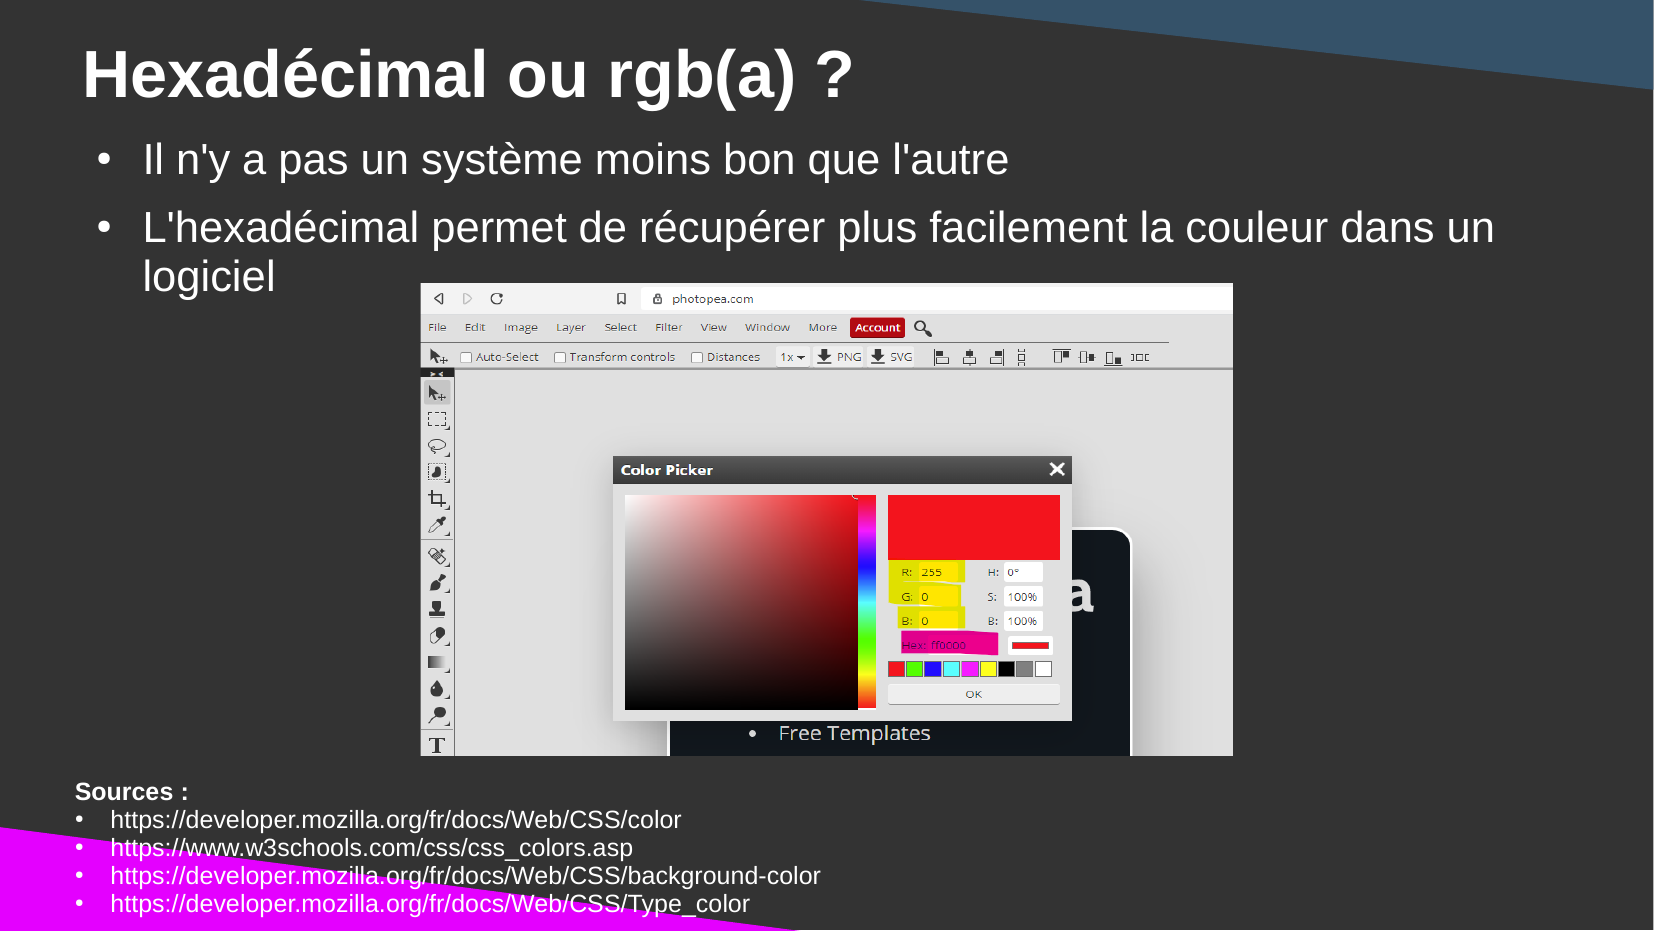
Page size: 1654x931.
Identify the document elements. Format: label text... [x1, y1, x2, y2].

text_box [859, 0, 1654, 90]
picture [420, 283, 1233, 756]
text_box [0, 827, 801, 931]
text_box Sources : https://developer.mozilla.org/fr/docs/Web/CSS/color https://www.w3schools.com/css/css_colors.asp https://developer.mozilla.org/fr/docs/Web/CSS/background-color https://developer.mozilla.org/fr/docs/Web/CSS/Type_color [60, 770, 863, 926]
list Il n'y a pas un système moins bon que l'autre L'hexadécimal permet de récupérer plus facilement la couleur dans un logiciel [80, 135, 1605, 302]
title Hexadécimal ou rgb(a) ? [82, 37, 1571, 122]
